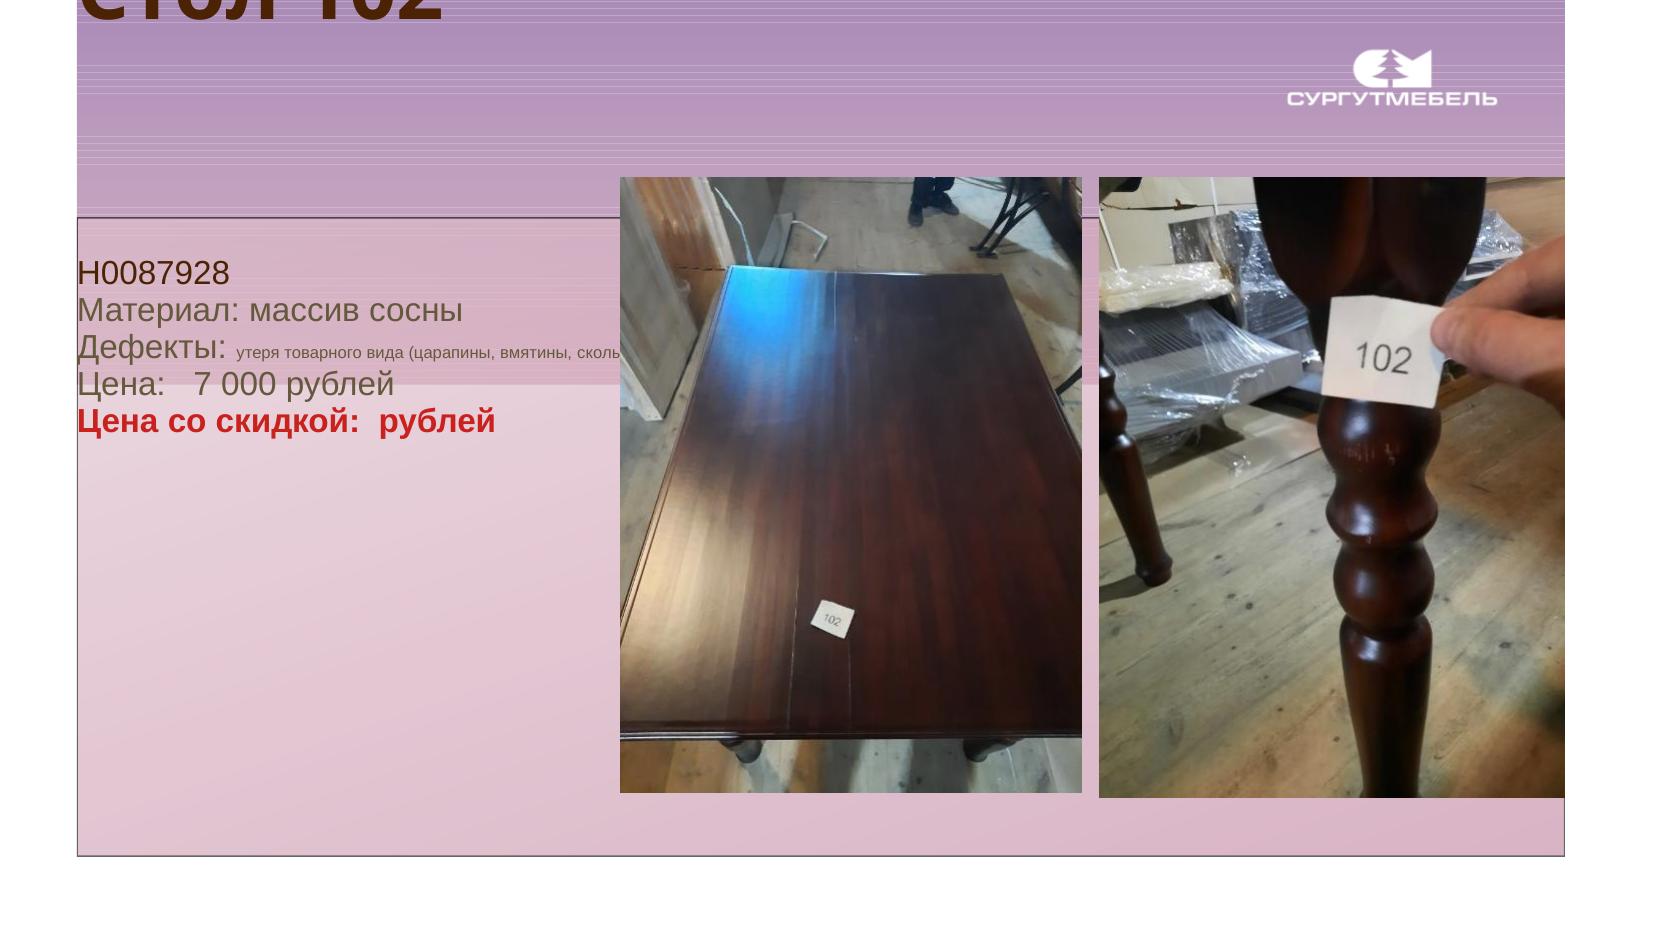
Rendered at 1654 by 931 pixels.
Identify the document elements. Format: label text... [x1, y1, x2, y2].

picture [620, 177, 1082, 793]
picture [1099, 177, 1565, 798]
subtitle Н0087928 Материал: массив сосны Дефекты: утеря товарного вида (царапины, вмятины, сколы Цена: 7 000 рублей Цена со скидкой: рублей [76, 217, 1565, 857]
picture [1262, 5, 1513, 170]
title Стол 102 [76, 0, 1565, 217]
